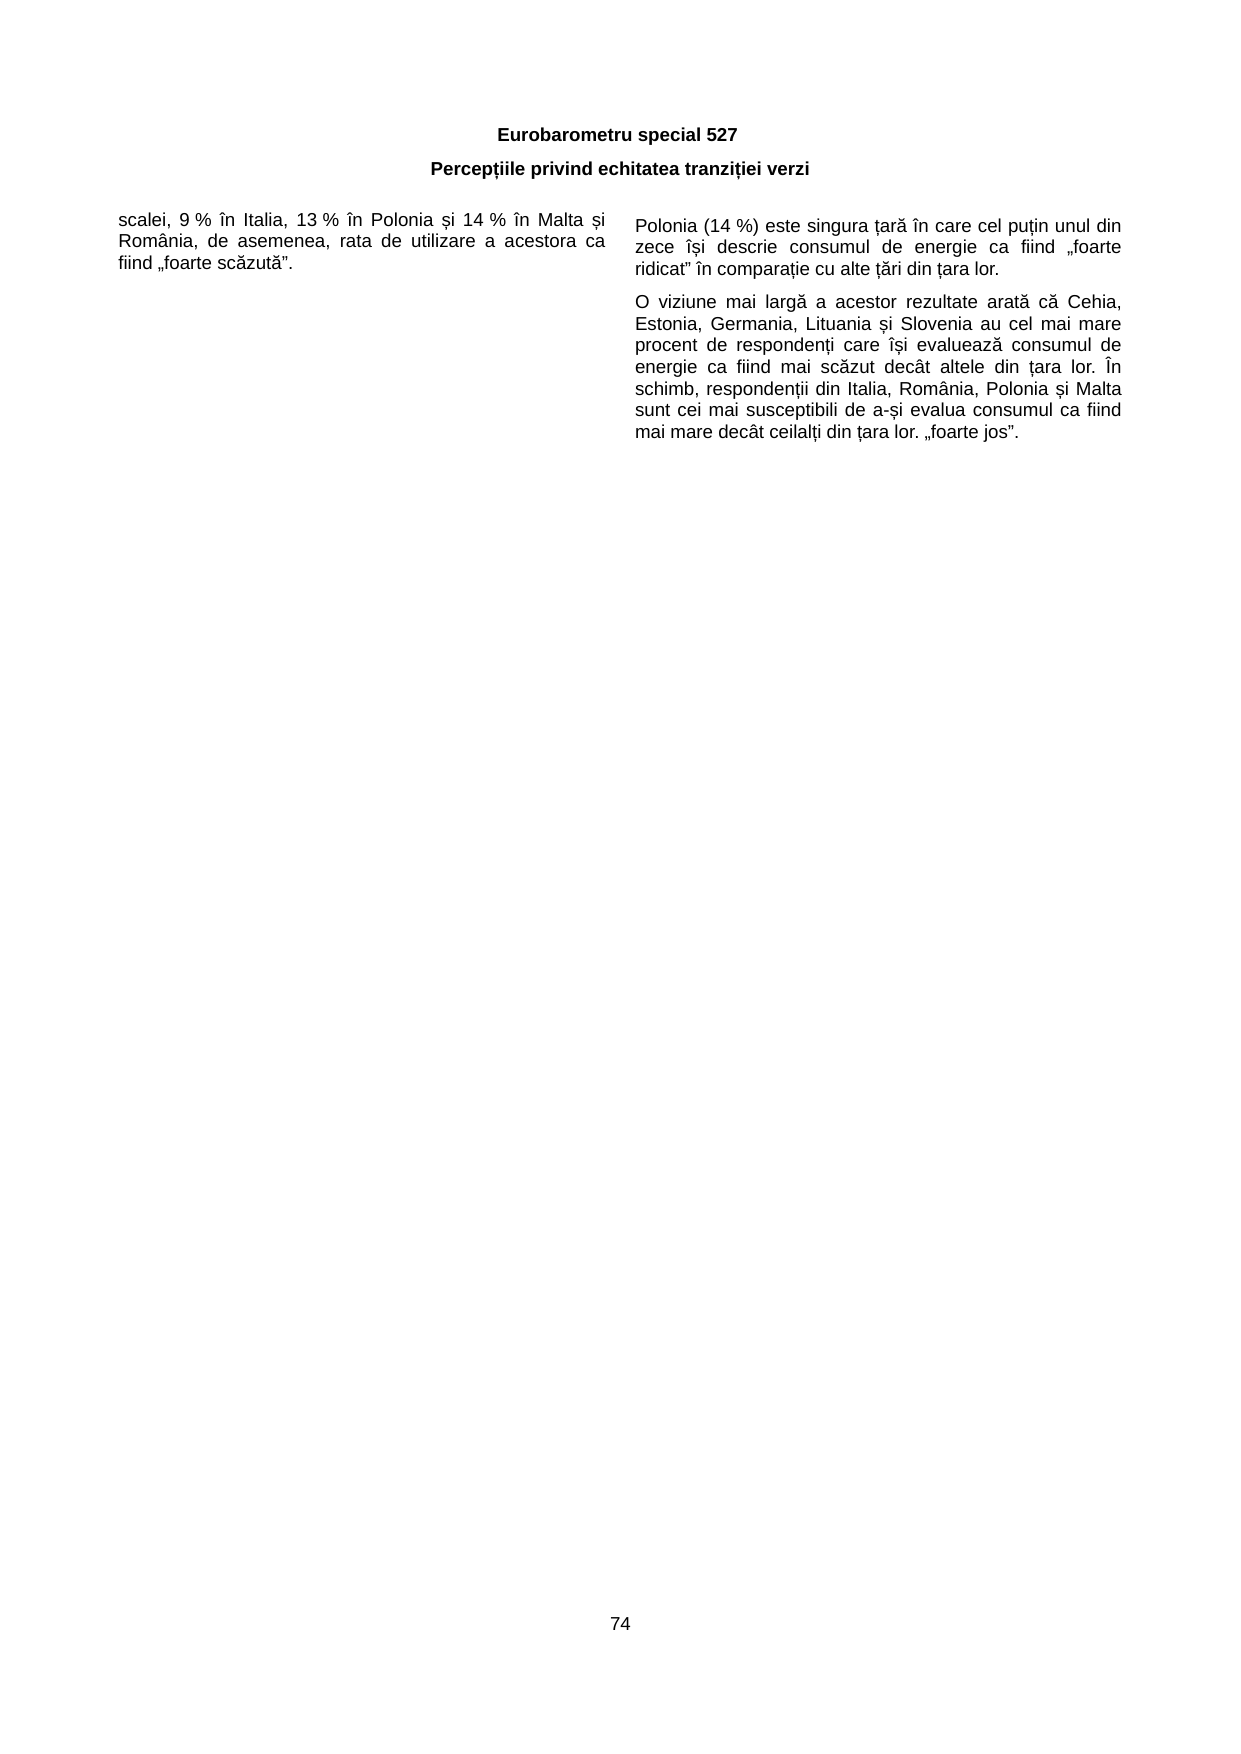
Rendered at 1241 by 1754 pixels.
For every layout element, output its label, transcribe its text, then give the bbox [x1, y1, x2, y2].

text Polonia (14 %) este singura țară în care cel puțin unul din zece își descrie consumul de energie ca fiind „foarte ridicat” în comparație cu alte țări din țara lor. [635, 214, 1122, 279]
text scalei, 9 % în Italia, 13 % în Polonia și 14 % în Malta și România, de asemenea, rata de utilizare a acestora ca fiind „foarte scăzută”. [118, 208, 605, 273]
text O viziune mai largă a acestor rezultate arată că Cehia, Estonia, Germania, Lituania și Slovenia au cel mai mare procent de respondenți care își evaluează consumul de energie ca fiind mai scăzut decât altele din țara lor. În schimb, respondenții din Italia, România, Polonia și Malta sunt cei mai susceptibili de a-și evalua consumul ca fiind mai mare decât ceilalți din țara lor. „foarte jos”. [635, 291, 1122, 442]
